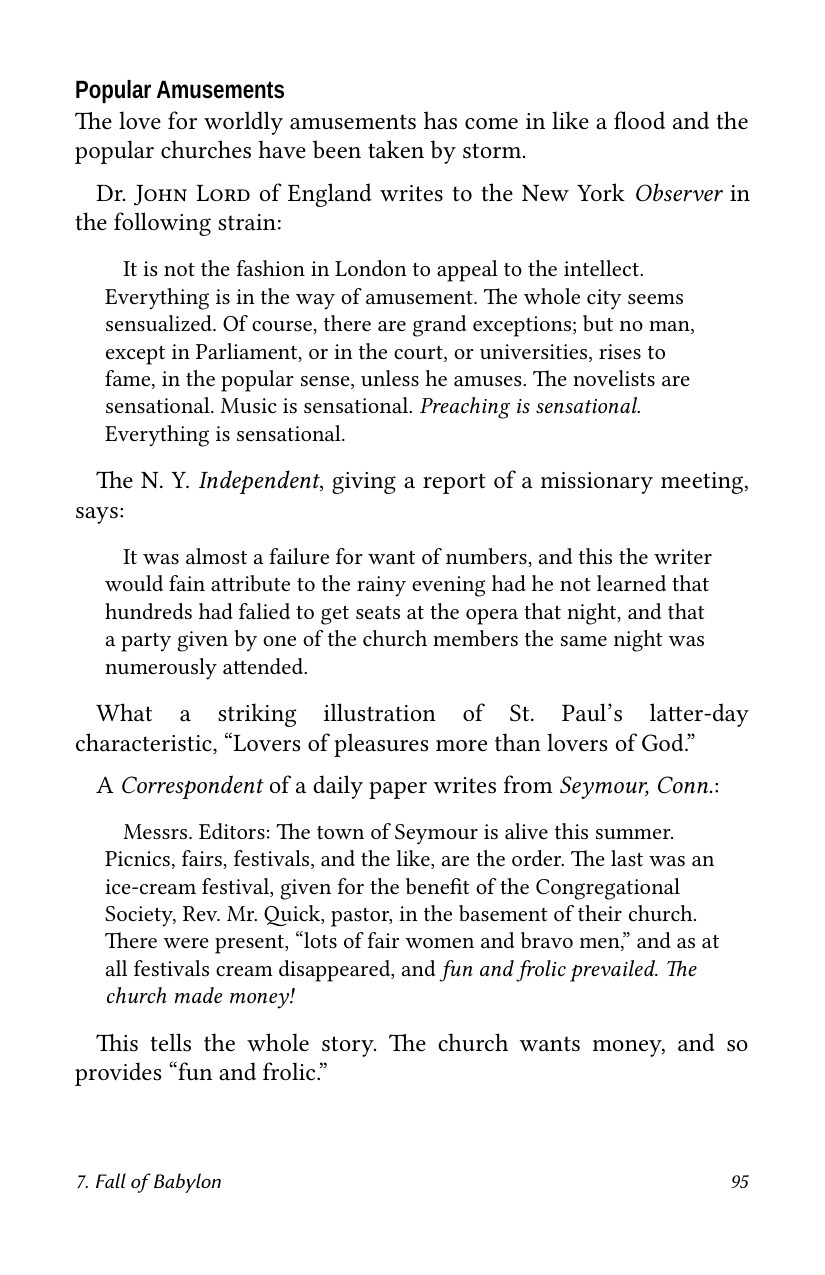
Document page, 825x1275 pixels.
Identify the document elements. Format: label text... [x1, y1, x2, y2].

text What a striking illustration of St. Paul’s latter-day characteristic, “Lovers of pleasures more than lovers of God.” [75, 699, 750, 757]
text It is not the fashion in London to appeal to the intellect. Everything is in the way of amusement. The whole city seems sensualized. Of course, there are grand exceptions; but no man, except in Parliament, or in the court, or universities, rises to fame, in the popular sense, unless he amuses. The novelists are sensational. Music is sensational. Preaching is sensational. Everything is sensational. [105, 256, 720, 447]
text Messrs. Editors: The town of Seymour is alive this summer. Picnics, fairs, festivals, and the like, are the order. The last was an ice-cream festival, given for the benefit of the Congregational Society, Rev. Mr. Quick, pastor, in the basement of their church. There were present, “lots of fair women and bravo men,” and as at all festivals cream disappeared, and fun and frolic prevailed. The church made money! [105, 819, 720, 1009]
text It was almost a failure for want of numbers, and this the writer would fain attribute to the rainy evening had he not learned that hundreds had falied to get seats at the opera that night, and that a party given by one of the church members the same night was numerously attended. [105, 544, 720, 680]
text The love for worldly amusements has come in like a flood and the popular churches have been taken by storm. [75, 107, 750, 165]
subtitle Popular Amusements [75, 75, 750, 104]
text A Correspondent of a daily paper writes from Seymour, Conn.: [75, 771, 750, 799]
text This tells the whole story. The church wants money, and so provides “fun and frolic.” [75, 1028, 750, 1087]
text Dr. John Lord of England writes to the New York Observer in the following strain: [75, 178, 750, 237]
text The N. Y. Independent, giving a report of a missionary meeting, says: [75, 466, 750, 524]
